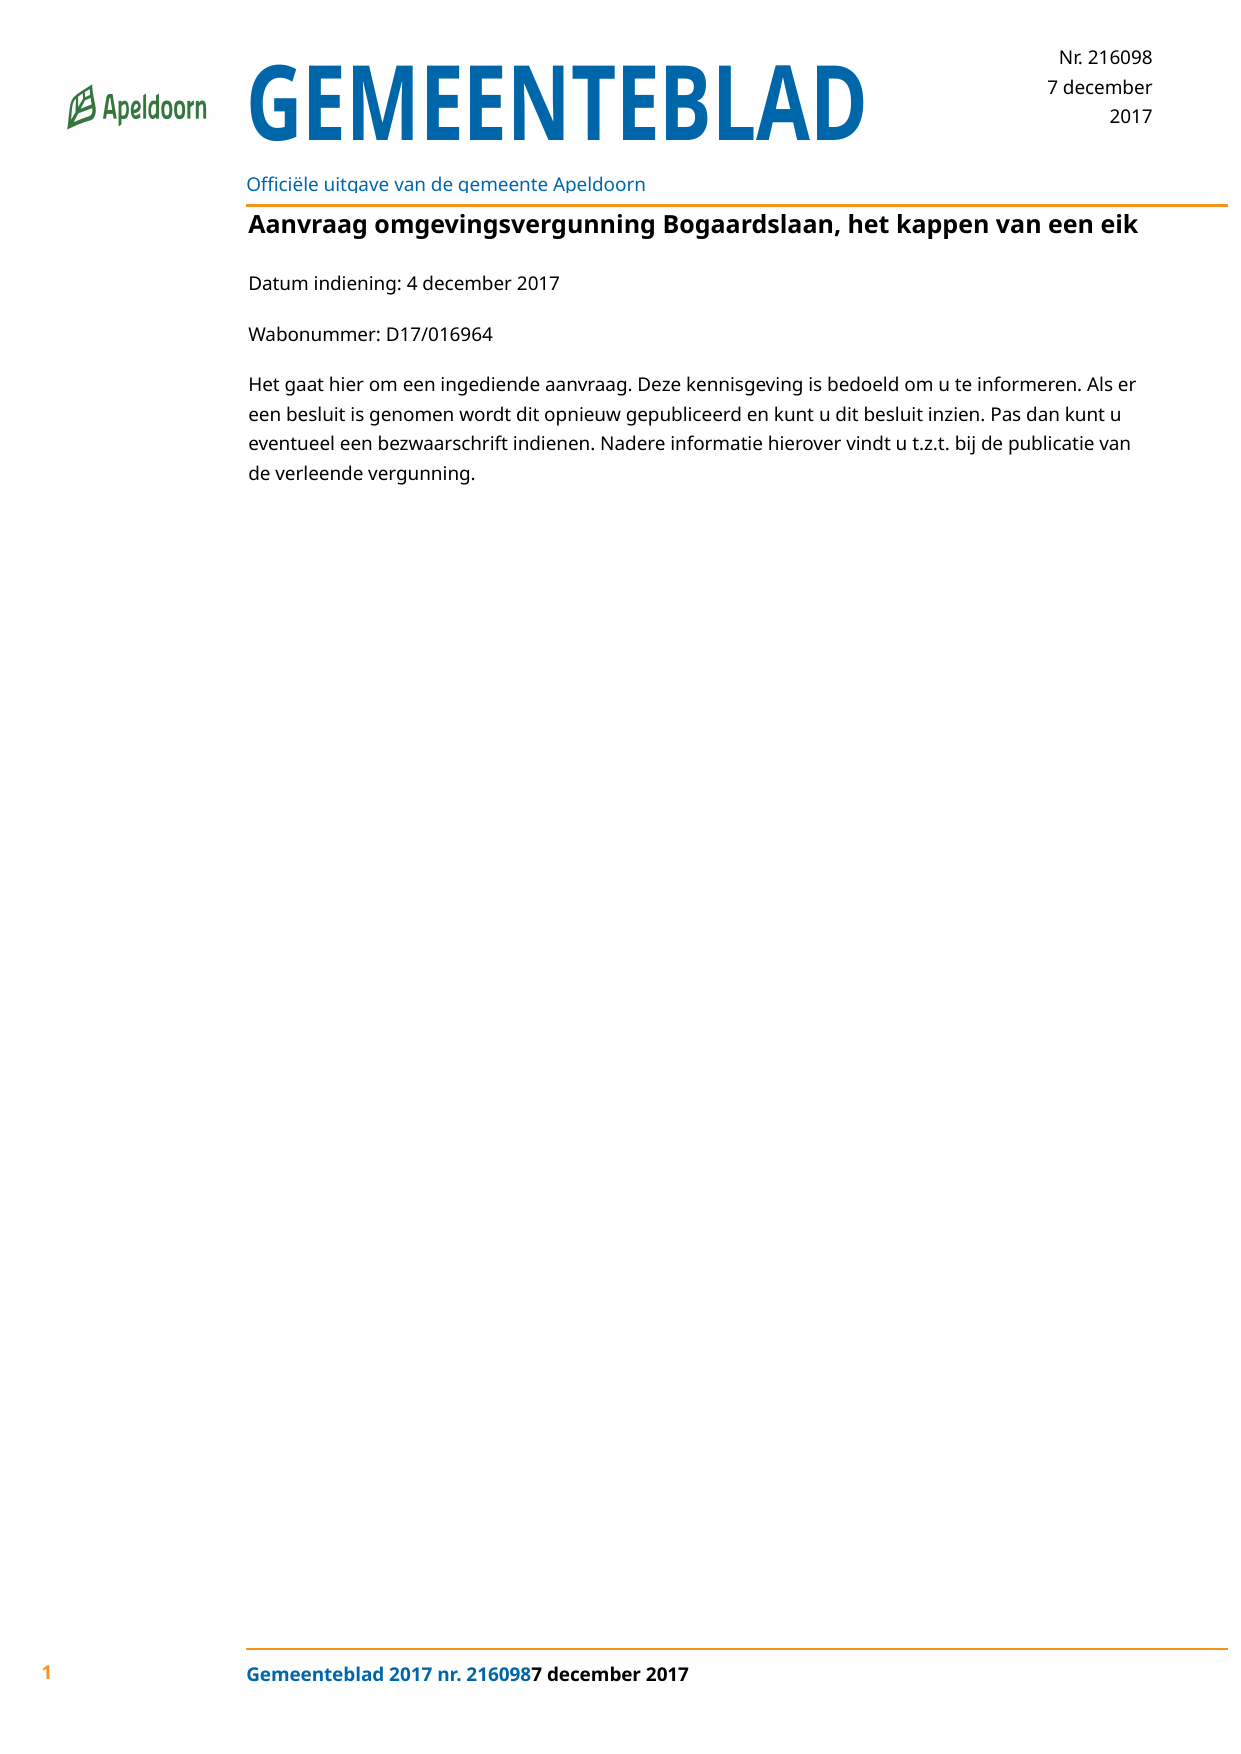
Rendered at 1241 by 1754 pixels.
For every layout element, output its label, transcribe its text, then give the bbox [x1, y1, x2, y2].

text Het gaat hier om een ingediende aanvraag. Deze kennisgeving is bedoeld om u te informeren. Als er een besluit is genomen wordt dit opnieuw gepubliceerd en kunt u dit besluit inzien. Pas dan kunt u eventueel een bezwaarschrift indienen. Nadere informatie hierover vindt u t.z.t. bij de publicatie van de verleende vergunning. [248, 371, 1152, 486]
text Aanvraag omgevingsvergunning Bogaardslaan, het kappen van een eik [248, 207, 1152, 241]
picture [41, 47, 231, 172]
text Wabonummer: D17/016964 [248, 321, 1152, 346]
text Datum indiening: 4 december 2017 [248, 270, 1152, 296]
